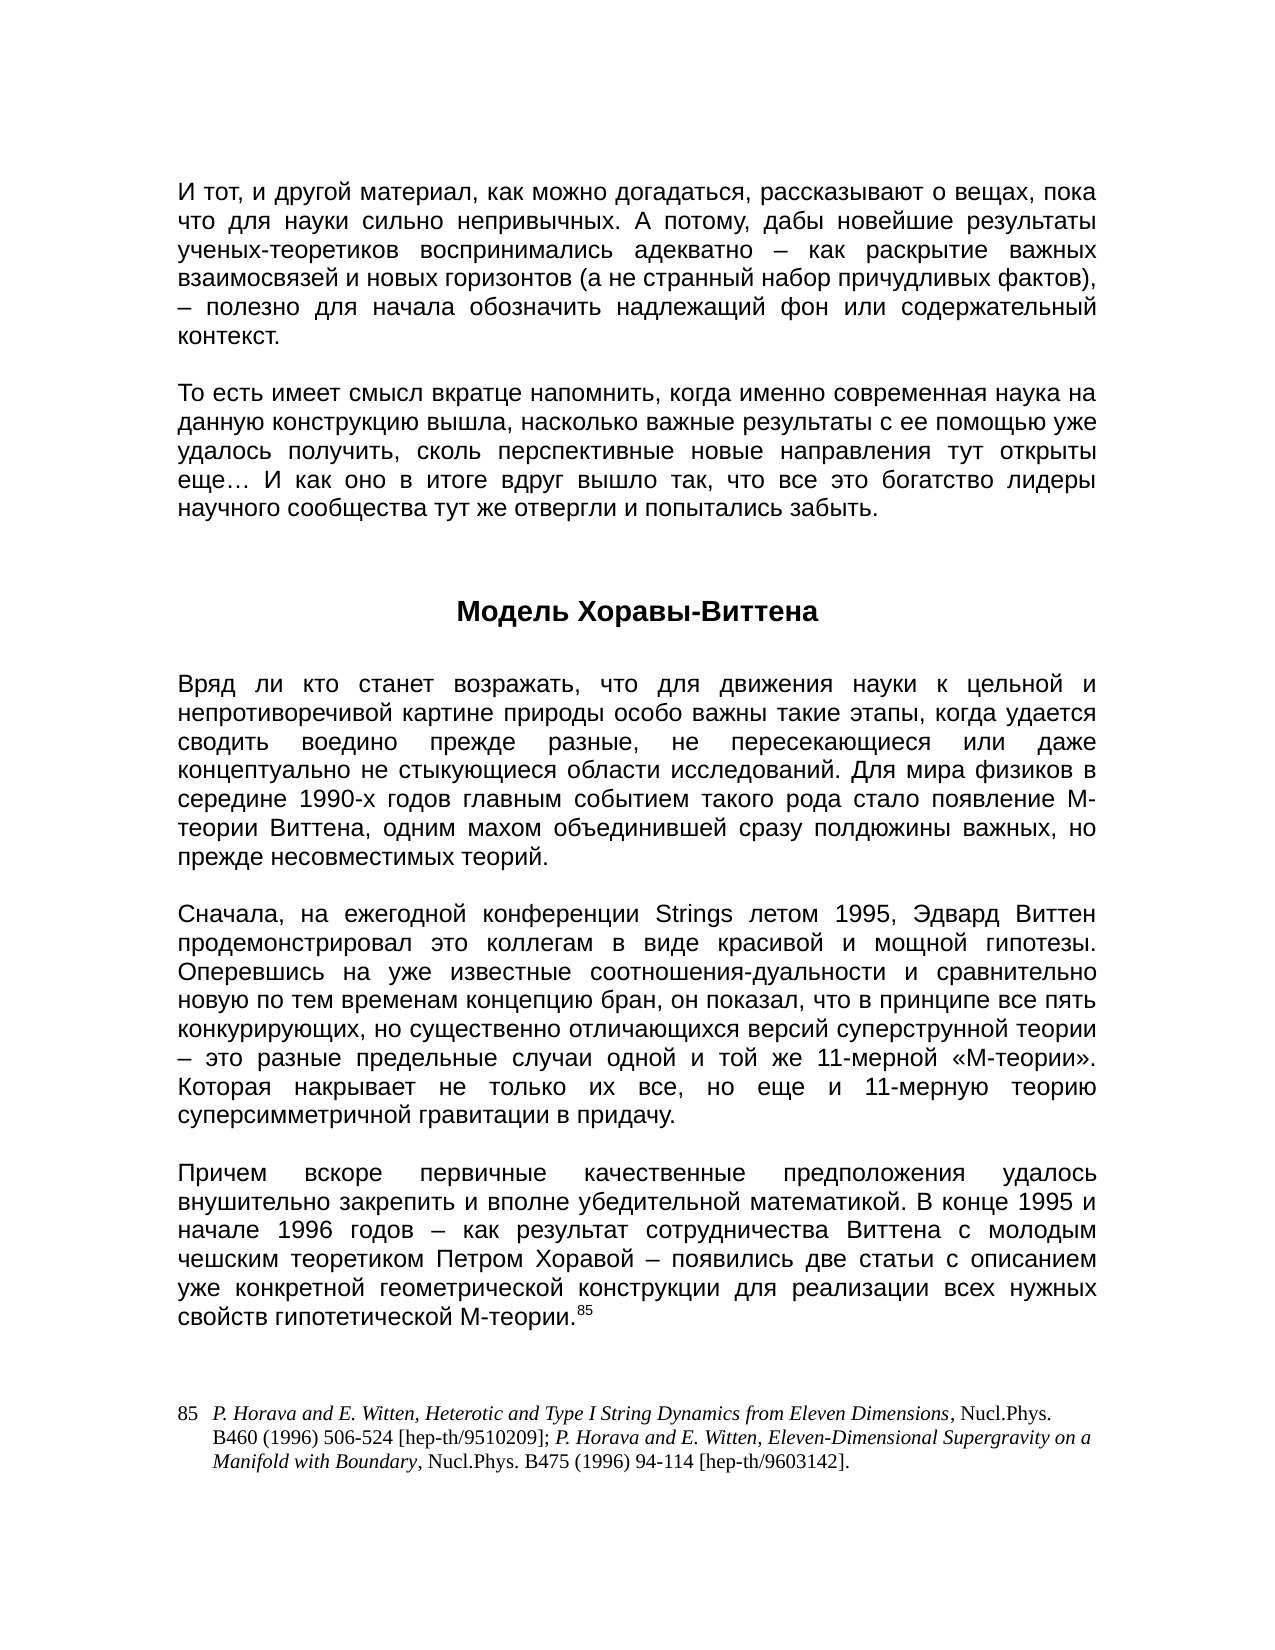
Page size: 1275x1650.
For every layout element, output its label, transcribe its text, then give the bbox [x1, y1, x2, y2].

text То есть имеет смысл вкратце напомнить, когда именно современная наука на данную конструкцию вышла, насколько важные результаты с ее помощью уже удалось получить, сколь перспективные новые направления тут открыты еще… И как оно в итоге вдруг вышло так, что все это богатство лидеры научного сообщества тут же отвергли и попытались забыть. [177, 378, 1098, 522]
text Причем вскоре первичные качественные предположения удалось внушительно закрепить и вполне убедительной математикой. В конце 1995 и начале 1996 годов – как результат сотрудничества Виттена с молодым чешским теоретиком Петром Хоравой – появились две статьи с описанием уже конкретной геометрической конструкции для реализации всех нужных свойств гипотетической М-теории. [177, 1158, 1098, 1330]
subtitle Модель Хоравы-Виттена [177, 594, 1098, 628]
text P. Horava and E. Witten, Heterotic and Type I String Dynamics from Eleven Dimensions, Nucl.Phys. B460 (1996) 506-524 [hep-th/9510209]; P. Horava and E. Witten, Eleven-Dimensional Supergravity on a Manifold with Boundary, Nucl.Phys. B475 (1996) 94-114 [hep-th/9603142]. [177, 1401, 1098, 1473]
text Сначала, на ежегодной конференции Strings летом 1995, Эдвард Виттен продемонстрировал это коллегам в виде красивой и мощной гипотезы. Оперевшись на уже известные соотношения-дуальности и сравнительно новую по тем временам концепцию бран, он показал, что в принципе все пять конкурирующих, но существенно отличающихся версий суперструнной теории – это разные предельные случаи одной и той же 11-мерной «М-теории». Которая накрывает не только их все, но еще и 11-мерную теорию суперсимметричной гравитации в придачу. [177, 899, 1098, 1129]
text И тот, и другой материал, как можно догадаться, рассказывают о вещах, пока что для науки сильно непривычных. А потому, дабы новейшие результаты ученых-теоретиков воспринимались адекватно – как раскрытие важных взаимосвязей и новых горизонтов (а не странный набор причудливых фактов), – полезно для начала обозначить надлежащий фон или содержательный контекст. [177, 177, 1098, 350]
text Вряд ли кто станет возражать, что для движения науки к цельной и непротиворечивой картине природы особо важны такие этапы, когда удается сводить воедино прежде разные, не пересекающиеся или даже концептуально не стыкующиеся области исследований. Для мира физиков в середине 1990-х годов главным событием такого рода стало появление М-теории Виттена, одним махом объединившей сразу полдюжины важных, но прежде несовместимых теорий. [177, 669, 1098, 870]
